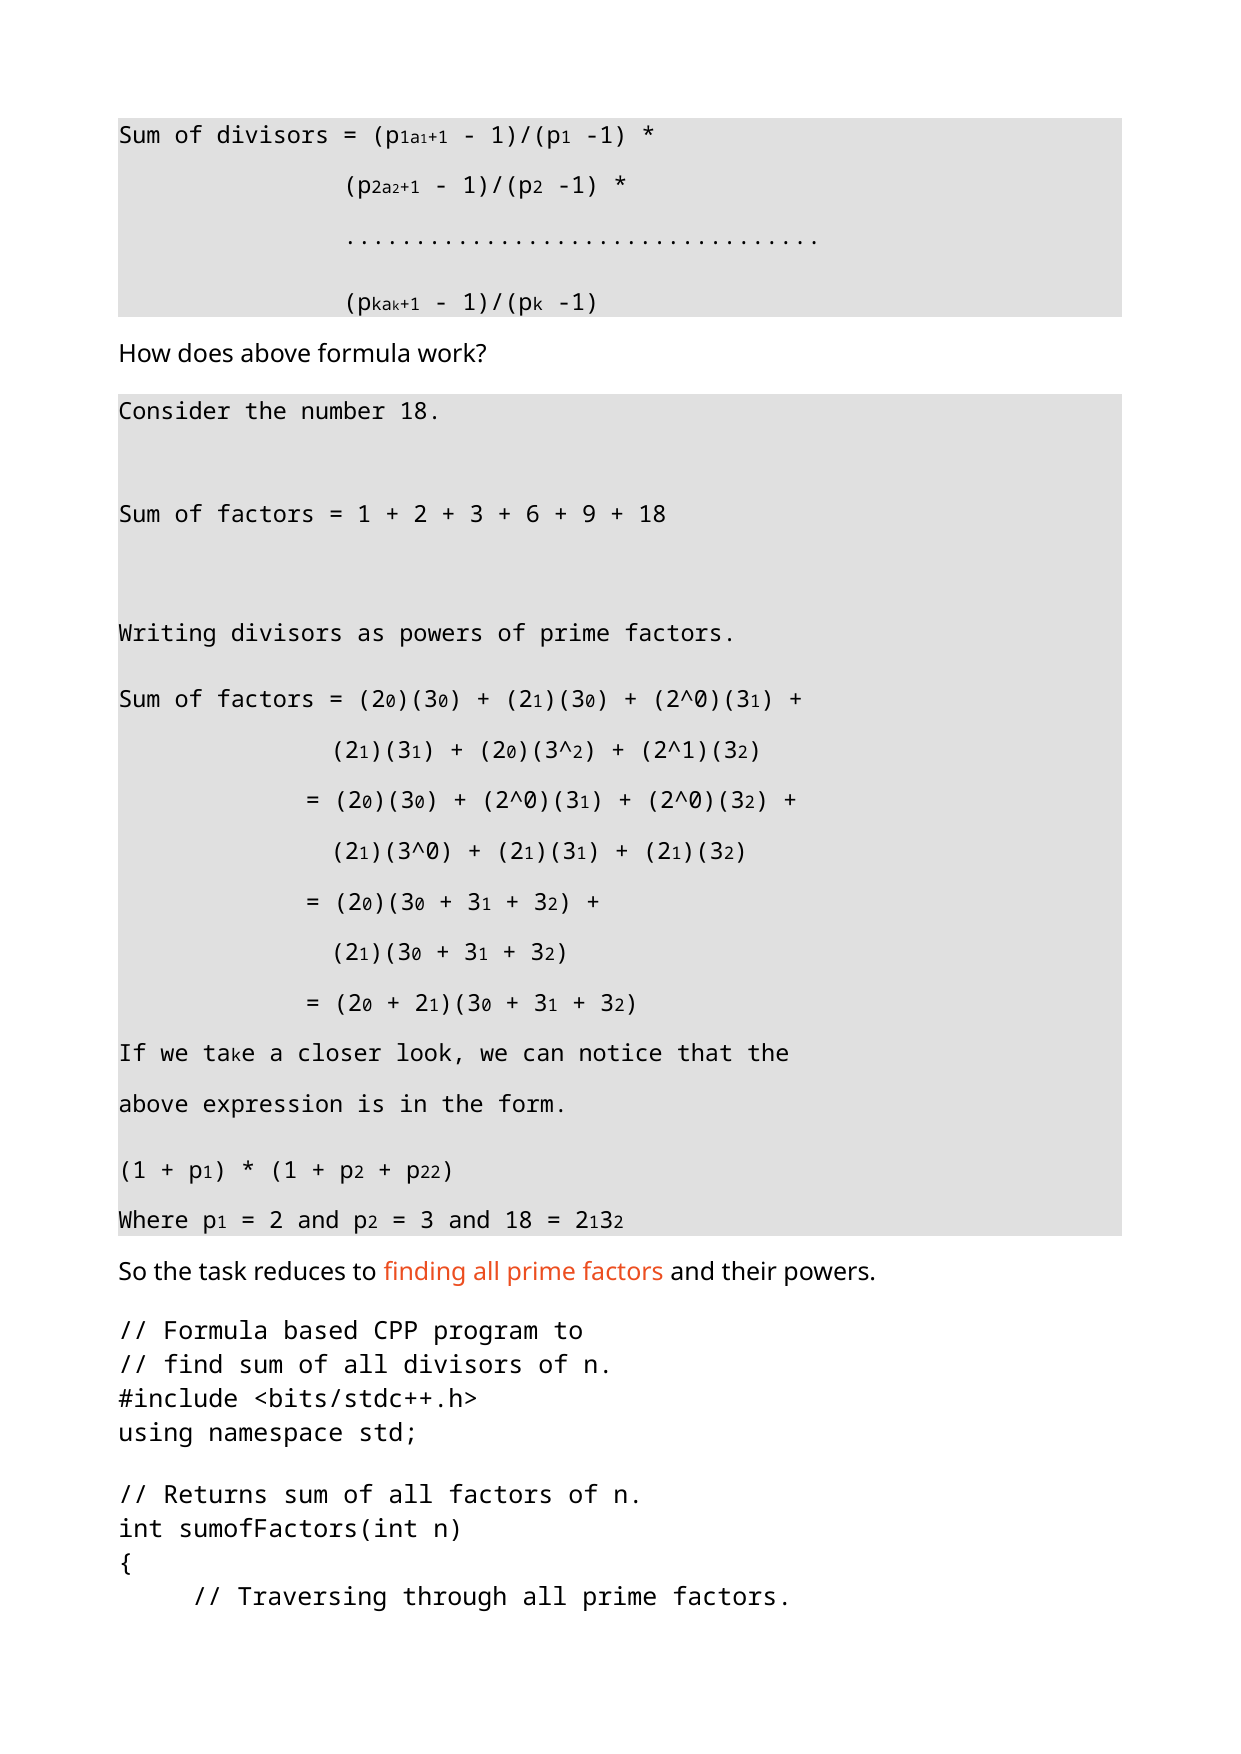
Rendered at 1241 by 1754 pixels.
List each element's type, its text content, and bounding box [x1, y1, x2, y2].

text Sum of factors = (20)(30) + (21)(30) + (2^0)(31) + [118, 683, 1122, 715]
text If we take a closer look, we can notice that the [118, 1036, 1122, 1068]
text above expression is in the form. [118, 1087, 1122, 1119]
text (21)(30 + 31 + 32) [118, 935, 1122, 967]
text Sum of divisors = (p1a1+1 - 1)/(p1 -1) * [118, 118, 1122, 150]
text Writing divisors as powers of prime factors. [118, 617, 1122, 648]
text // Traversing through all prime factors. [118, 1579, 1122, 1613]
text Sum of factors = 1 + 2 + 3 + 6 + 9 + 18 [118, 497, 1122, 529]
text Consider the number 18. [118, 394, 1122, 426]
text So the task reduces to finding all prime factors and their powers. [118, 1254, 1122, 1288]
text // Returns sum of all factors of n. [118, 1477, 1122, 1511]
text = (20)(30) + (2^0)(31) + (2^0)(32) + [118, 784, 1122, 816]
text .................................. [118, 219, 1122, 251]
text { [118, 1545, 1122, 1579]
text // find sum of all divisors of n. [118, 1346, 1122, 1380]
text (21)(3^0) + (21)(31) + (21)(32) [118, 834, 1122, 866]
text // Formula based CPP program to [118, 1312, 1122, 1346]
text Where p1 = 2 and p2 = 3 and 18 = 2132 [118, 1203, 1122, 1236]
text How does above formula work? [118, 336, 1122, 370]
text = (20)(30 + 31 + 32) + [118, 885, 1122, 917]
text = (20 + 21)(30 + 31 + 32) [118, 986, 1122, 1018]
text using namespace std; [118, 1414, 1122, 1448]
text (1 + p1) * (1 + p2 + p22) [118, 1153, 1122, 1185]
text #include <bits/stdc++.h> [118, 1380, 1122, 1414]
text (p2a2+1 - 1)/(p2 -1) * [118, 169, 1122, 201]
text int sumofFactors(int n) [118, 1511, 1122, 1545]
text (pkak+1 - 1)/(pk -1) [118, 285, 1122, 317]
text (21)(31) + (20)(3^2) + (2^1)(32) [118, 733, 1122, 765]
